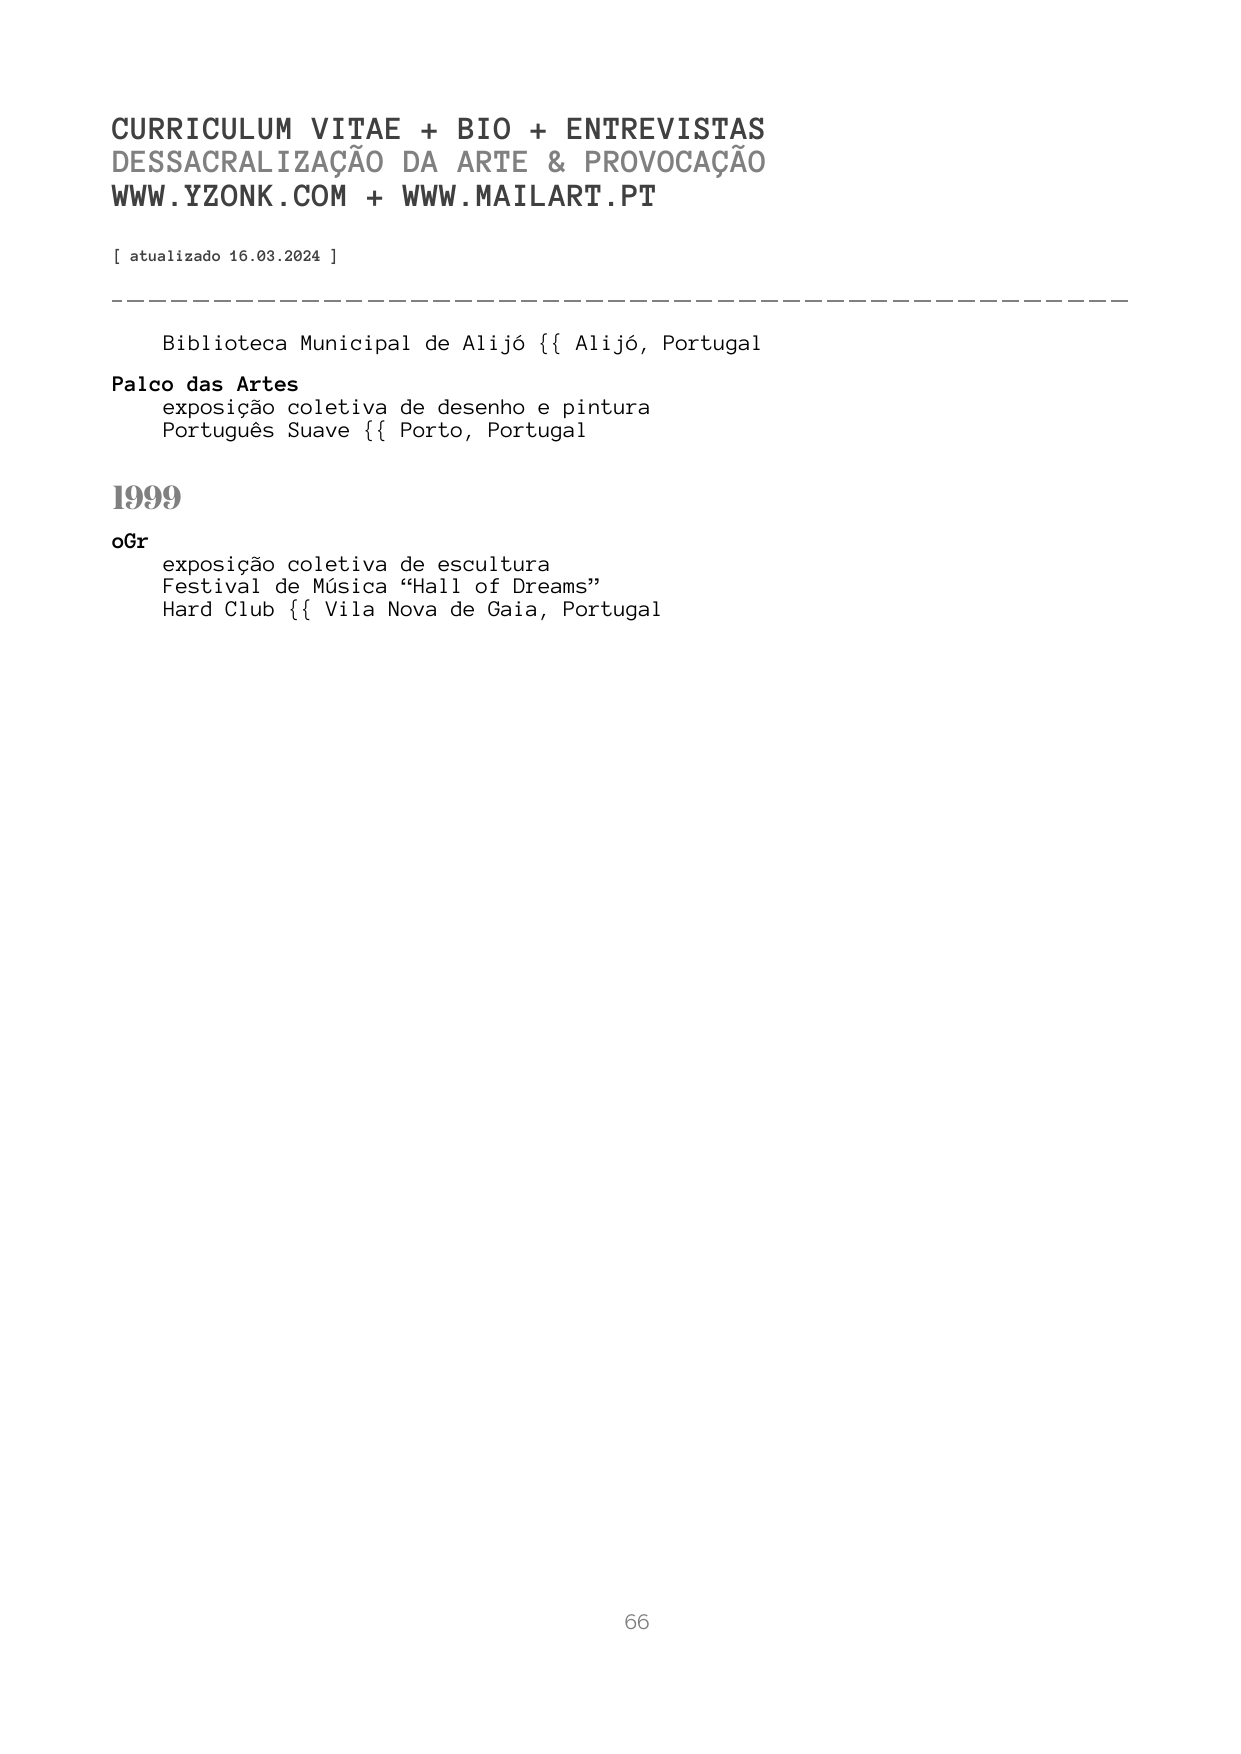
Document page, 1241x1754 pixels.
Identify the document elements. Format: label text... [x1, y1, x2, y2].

list Português Suave {{ Porto, Portugal [163, 418, 1128, 441]
list Biblioteca Municipal de Alijó {{ Alijó, Portugal [163, 331, 1128, 354]
subtitle 1999 [112, 483, 1128, 517]
subtitle Palco das Artes [112, 373, 1128, 396]
subtitle oGr [112, 529, 1128, 552]
list Hard Club {{ Vila Nova de Gaia, Portugal [163, 598, 1128, 621]
list exposição coletiva de desenho e pintura [163, 396, 1128, 418]
list Festival de Música “Hall of Dreams” [163, 575, 1128, 598]
list exposição coletiva de escultura [163, 552, 1128, 575]
